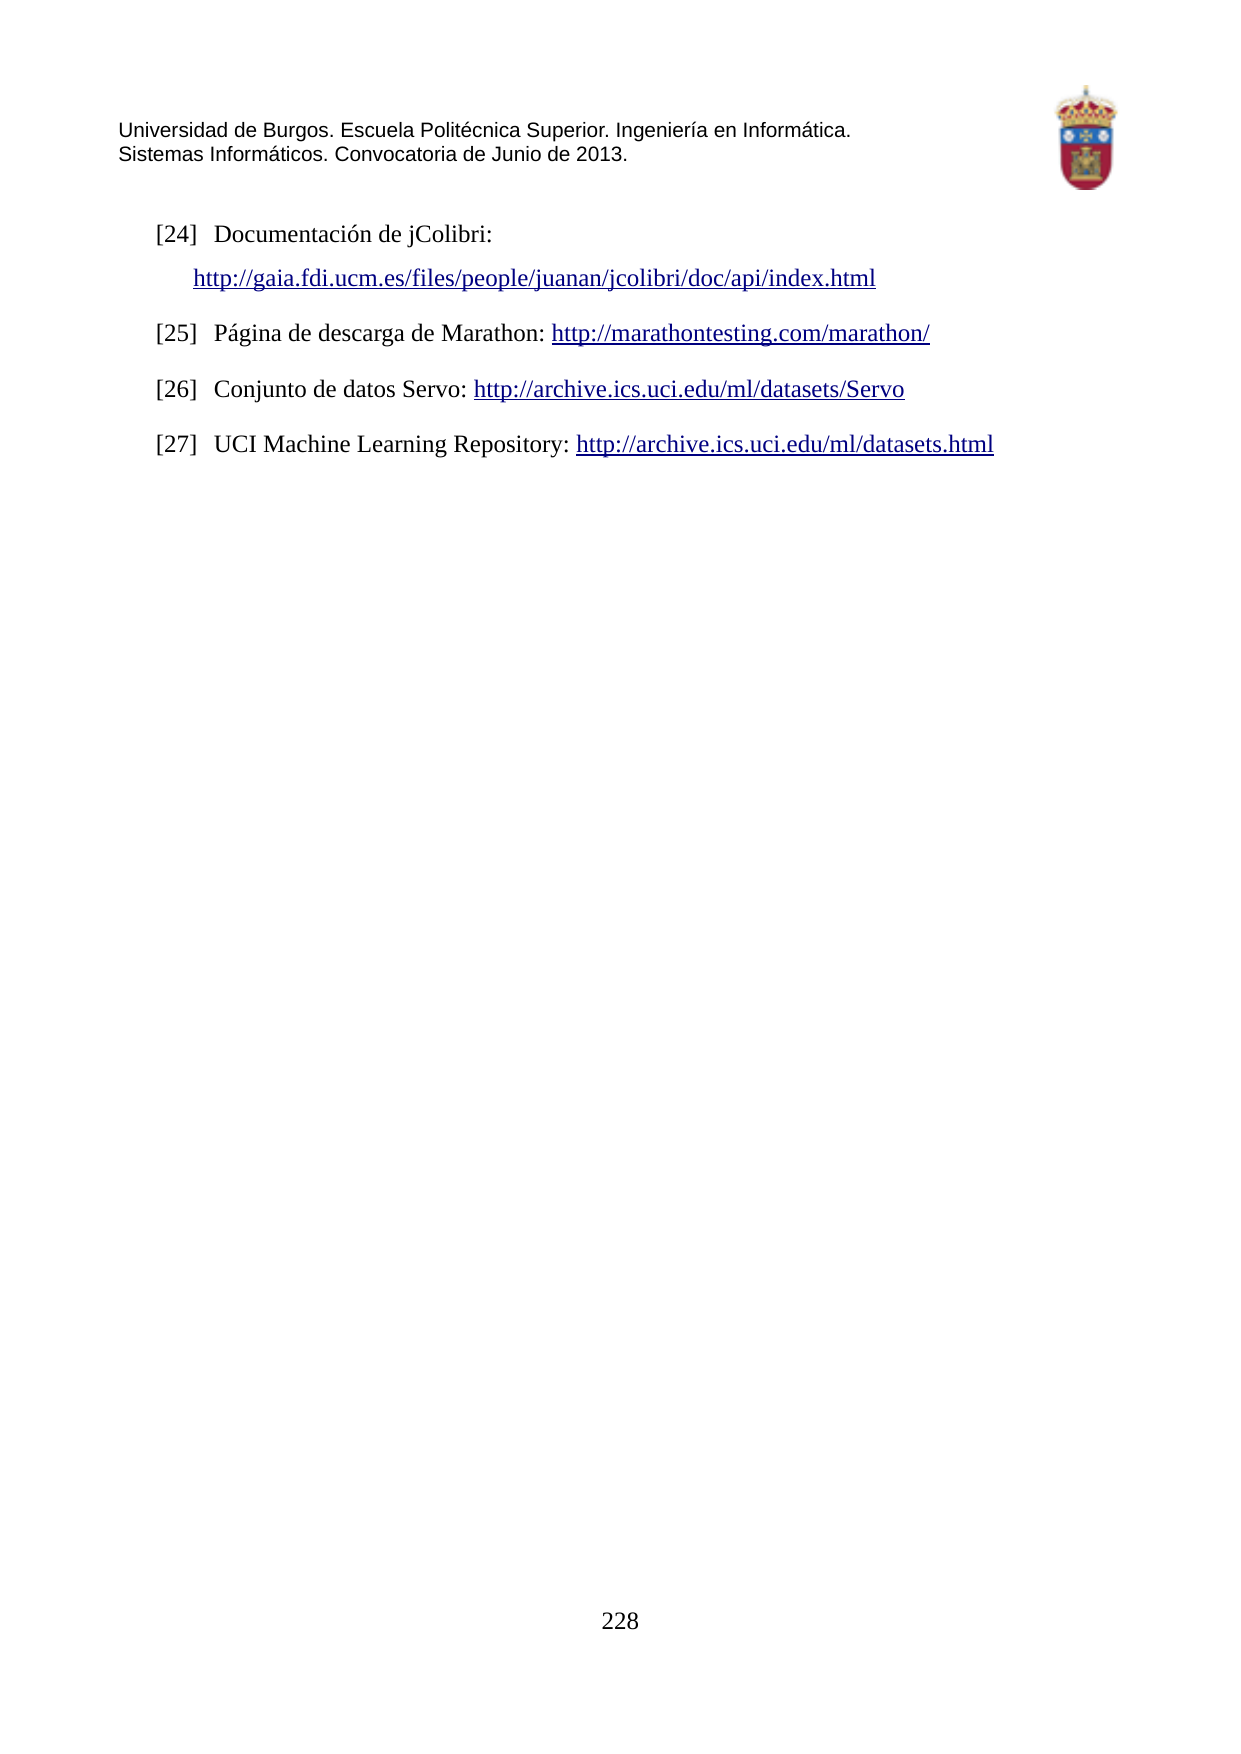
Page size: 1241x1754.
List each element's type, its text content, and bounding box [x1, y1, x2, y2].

list Conjunto de datos Servo: http://archive.ics.uci.edu/ml/datasets/Servo [156, 374, 1122, 403]
list Página de descarga de Marathon: http://marathontesting.com/marathon/ [156, 318, 1122, 347]
picture [1053, 85, 1120, 190]
list UCI Machine Learning Repository: http://archive.ics.uci.edu/ml/datasets.html [156, 429, 1122, 458]
list Documentación de jColibri: http://gaia.fdi.ucm.es/files/people/juanan/jcolibri/doc/api/index.html [156, 219, 1122, 291]
